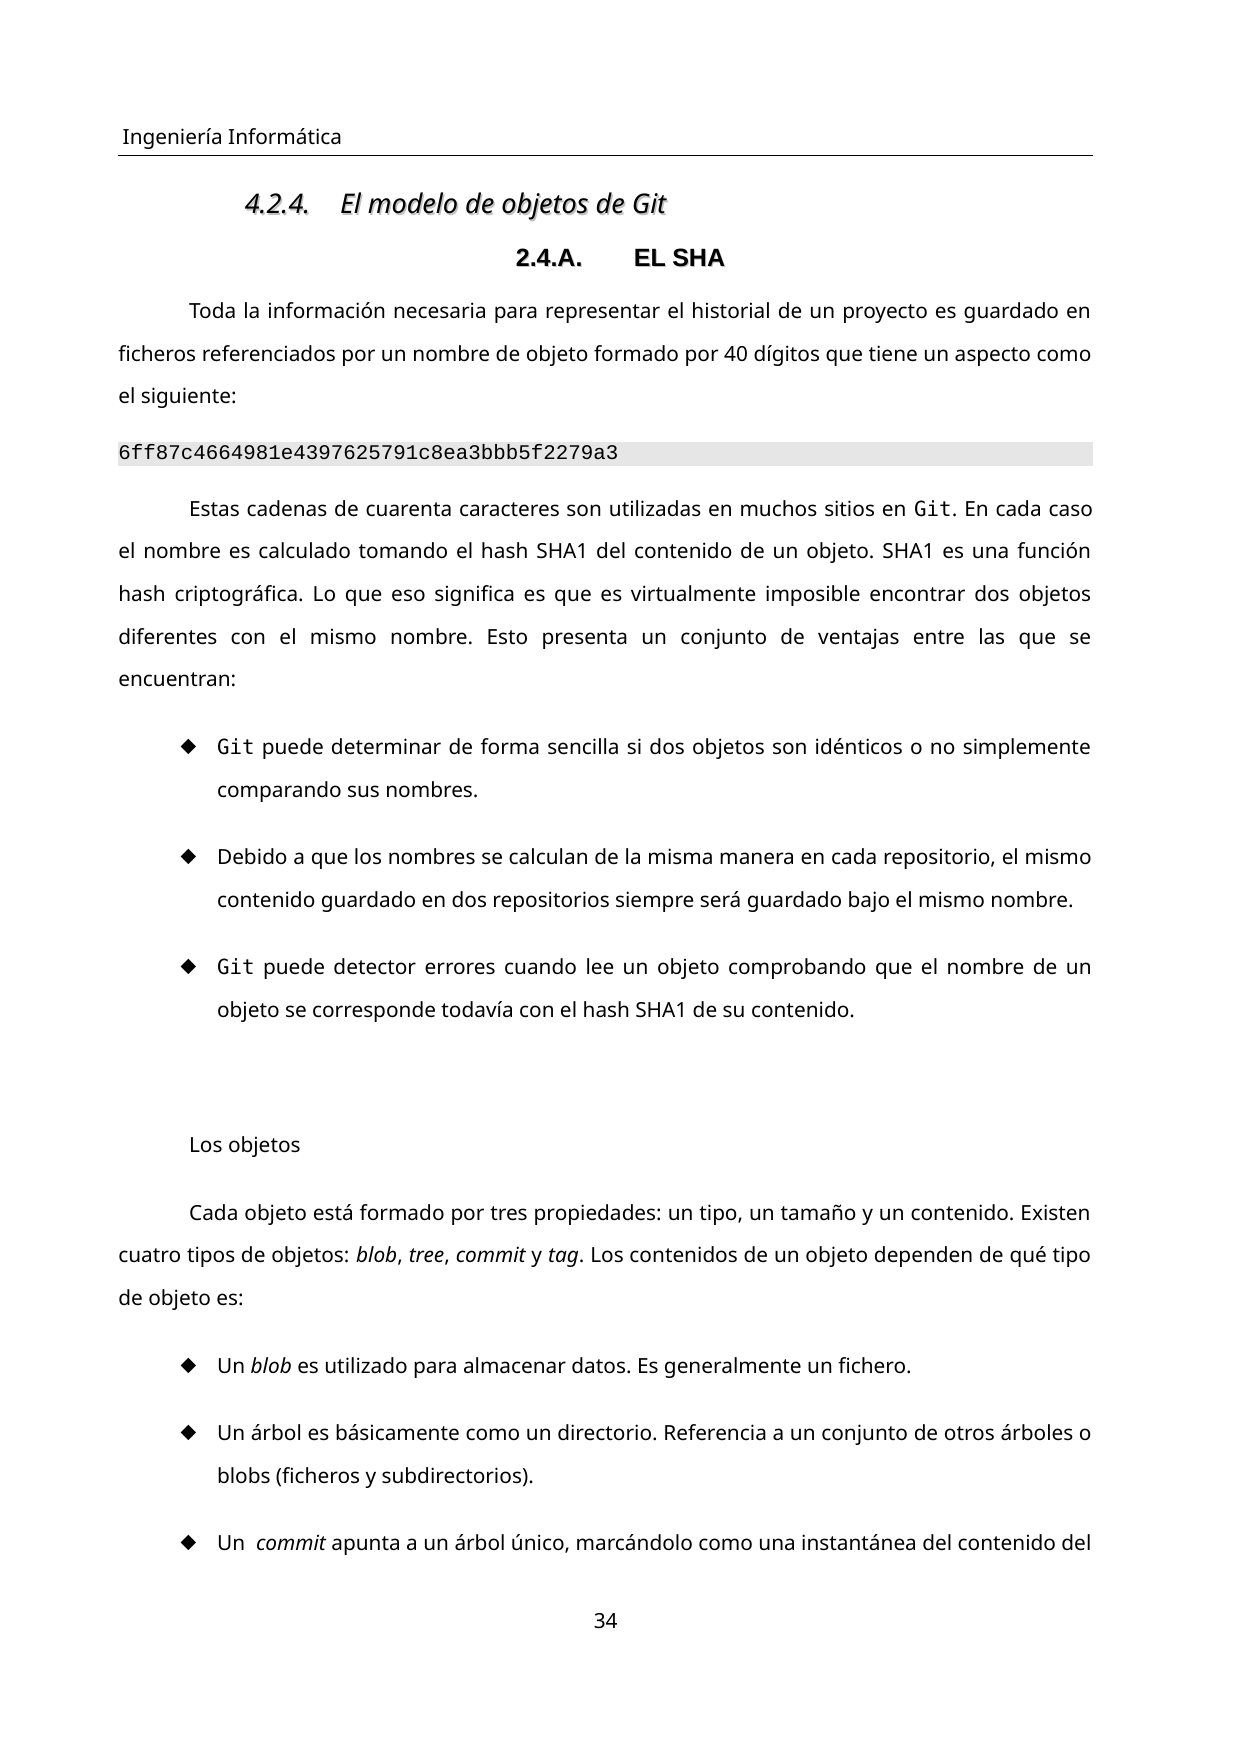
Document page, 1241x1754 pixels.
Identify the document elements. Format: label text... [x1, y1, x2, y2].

subtitle El SHA [148, 243, 1093, 271]
list Un árbol es básicamente como un directorio. Referencia a un conjunto de otros árboles o blobs (ficheros y subdirectorios). [179, 1418, 1093, 1489]
list Git puede detector errores cuando lee un objeto comprobando que el nombre de un objeto se corresponde todavía con el hash SHA1 de su contenido. [179, 952, 1093, 1023]
list Debido a que los nombres se calculan de la misma manera en cada repositorio, el mismo contenido guardado en dos repositorios siempre será guardado bajo el mismo nombre. [179, 842, 1093, 913]
subtitle El modelo de objetos de Git [310, 185, 1093, 222]
list Un blob es utilizado para almacenar datos. Es generalmente un fichero. [179, 1351, 1093, 1379]
text 6ff87c4664981e4397625791c8ea3bbb5f2279a3 [118, 442, 1093, 466]
list Un commit apunta a un árbol único, marcándolo como una instantánea del contenido del [179, 1528, 1093, 1557]
list Git puede determinar de forma sencilla si dos objetos son idénticos o no simplemente comparando sus nombres. [179, 732, 1093, 803]
text Los objetos [118, 1130, 1093, 1159]
text Estas cadenas de cuarenta caracteres son utilizadas en muchos sitios en Git. En cada caso el nombre es calculado tomando el hash SHA1 del contenido de un objeto. SHA1 es una función hash criptográfica. Lo que eso significa es que es virtualmente imposible encontrar dos objetos diferentes con el mismo nombre. Esto presenta un conjunto de ventajas entre las que se encuentran: [118, 494, 1093, 693]
text Toda la información necesaria para representar el historial de un proyecto es guardado en ficheros referenciados por un nombre de objeto formado por 40 dígitos que tiene un aspecto como el siguiente: [118, 296, 1093, 410]
text Cada objeto está formado por tres propiedades: un tipo, un tamaño y un contenido. Existen cuatro tipos de objetos: blob, tree, commit y tag. Los contenidos de un objeto dependen de qué tipo de objeto es: [118, 1198, 1093, 1312]
